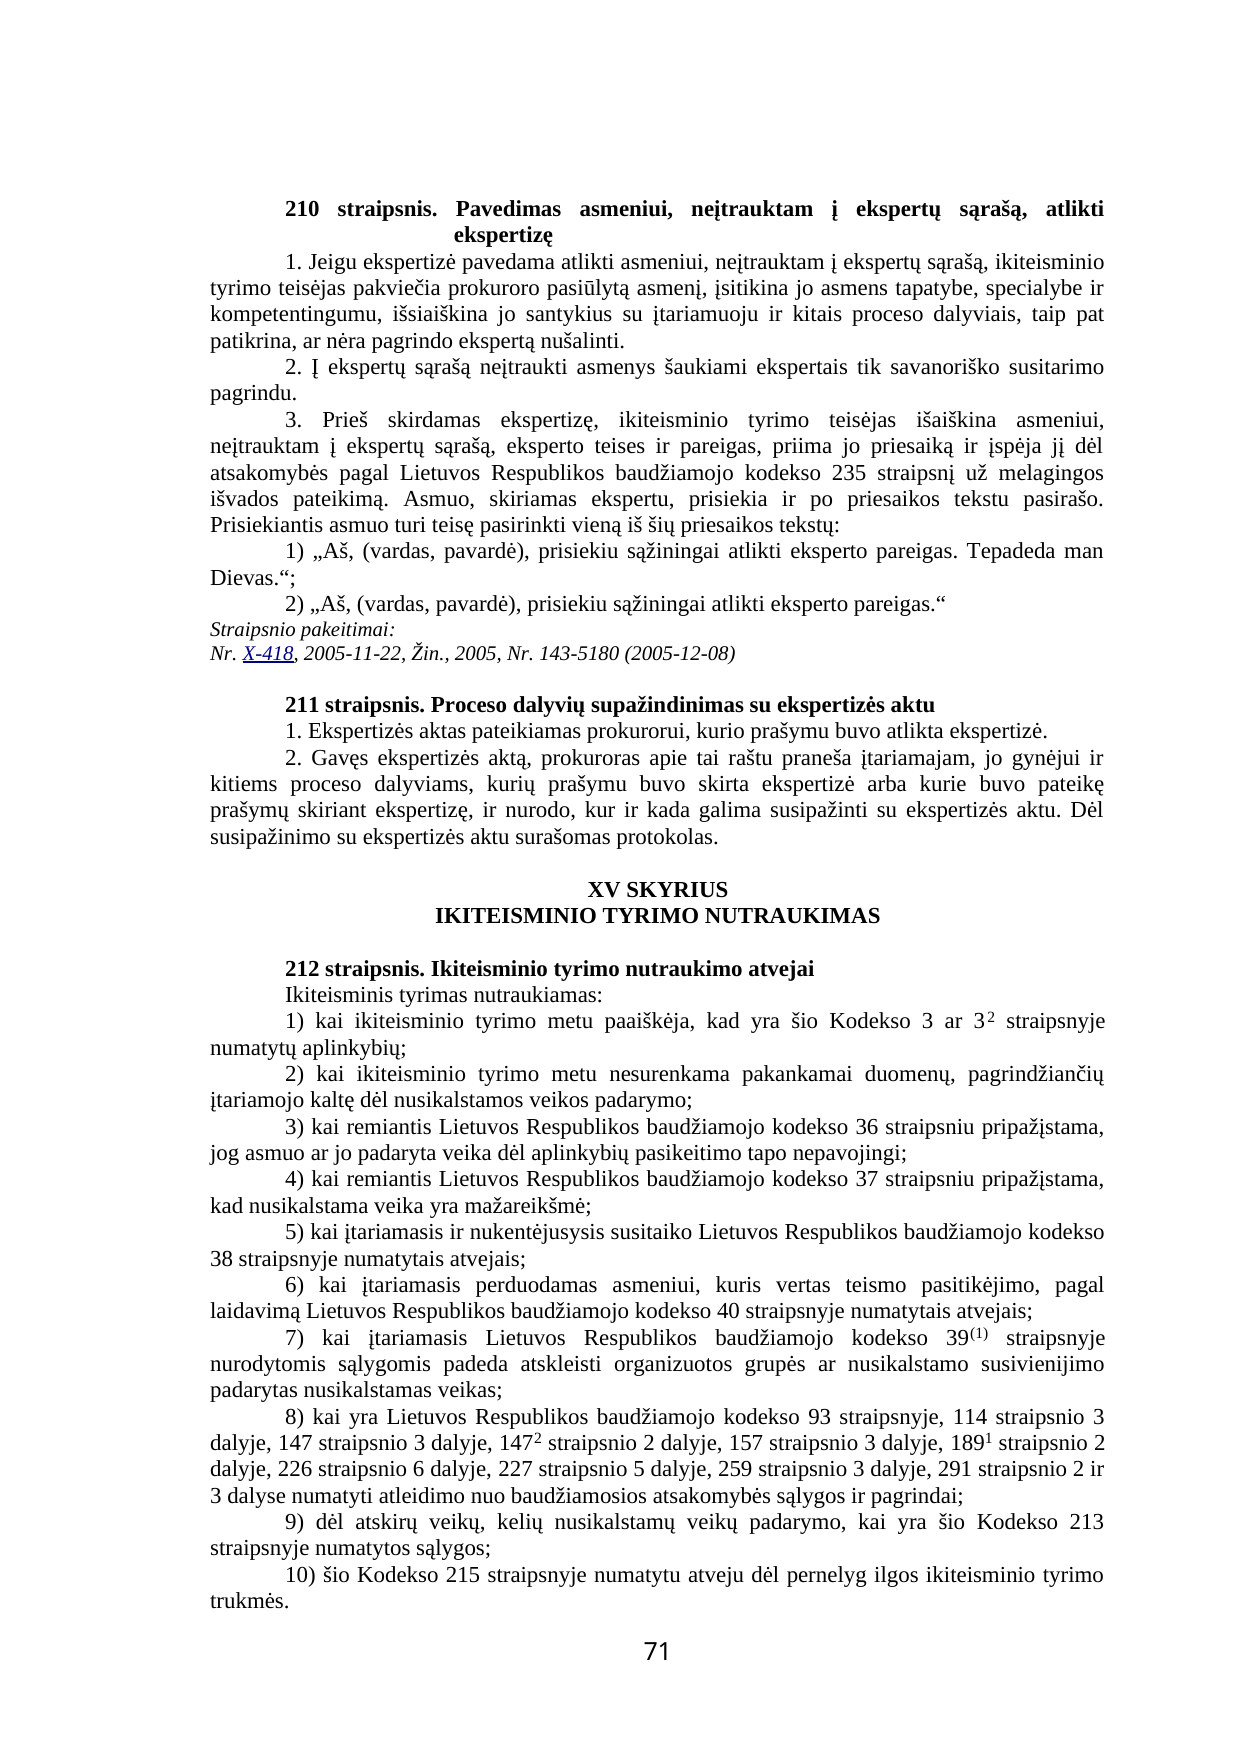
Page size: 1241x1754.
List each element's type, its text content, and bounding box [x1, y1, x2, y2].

text Ikiteisminis tyrimas nutraukiamas: [210, 981, 1106, 1007]
text 5) kai įtariamasis ir nukentėjusysis susitaiko Lietuvos Respublikos baudžiamojo kodekso 38 straipsnyje numatytais atvejais; [210, 1218, 1106, 1271]
text 7) kai įtariamasis Lietuvos Respublikos baudžiamojo kodekso 39(1) straipsnyje nurodytomis sąlygomis padeda atskleisti organizuotos grupės ar nusikalstamo susivienijimo padarytas nusikalstamas veikas; [210, 1324, 1106, 1403]
text 1) „Aš, (vardas, pavardė), prisiekiu sąžiningai atlikti eksperto pareigas. Tepadeda man Dievas.“; [210, 538, 1106, 590]
text 210 straipsnis. Pavedimas asmeniui, neįtrauktam į ekspertų sąrašą, atlikti ekspertizę [285, 195, 1106, 248]
text 3. Prieš skirdamas ekspertizę, ikiteisminio tyrimo teisėjas išaiškina asmeniui, neįtrauktam į ekspertų sąrašą, eksperto teises ir pareigas, priima jo priesaiką ir įspėja jį dėl atsakomybės pagal Lietuvos Respublikos baudžiamojo kodekso 235 straipsnį už melagingos išvados pateikimą. Asmuo, skiriamas ekspertu, prisiekia ir po priesaikos tekstu pasirašo. Prisiekiantis asmuo turi teisę pasirinkti vieną iš šių priesaikos tekstų: [210, 406, 1106, 538]
text 211 straipsnis. Proceso dalyvių supažindinimas su ekspertizės aktu [210, 691, 1106, 717]
text Straipsnio pakeitimai: [210, 617, 1106, 641]
text 1. Ekspertizės aktas pateikiamas prokurorui, kurio prašymu buvo atlikta ekspertizė. [210, 717, 1106, 744]
text 8) kai yra Lietuvos Respublikos baudžiamojo kodekso 93 straipsnyje, 114 straipsnio 3 dalyje, 147 straipsnio 3 dalyje, 1472 straipsnio 2 dalyje, 157 straipsnio 3 dalyje, 1891 straipsnio 2 dalyje, 226 straipsnio 6 dalyje, 227 straipsnio 5 dalyje, 259 straipsnio 3 dalyje, 291 straipsnio 2 ir 3 dalyse numatyti atleidimo nuo baudžiamosios atsakomybės sąlygos ir pagrindai; [210, 1403, 1106, 1508]
text 2. Gavęs ekspertizės aktą, prokuroras apie tai raštu praneša įtariamajam, jo gynėjui ir kitiems proceso dalyviams, kurių prašymu buvo skirta ekspertizė arba kurie buvo pateikę prašymų skiriant ekspertizę, ir nurodo, kur ir kada galima susipažinti su ekspertizės aktu. Dėl susipažinimo su ekspertizės aktu surašomas protokolas. [210, 744, 1106, 849]
text 3) kai remiantis Lietuvos Respublikos baudžiamojo kodekso 36 straipsniu pripažįstama, jog asmuo ar jo padaryta veika dėl aplinkybių pasikeitimo tapo nepavojingi; [210, 1113, 1106, 1166]
text 6) kai įtariamasis perduodamas asmeniui, kuris vertas teismo pasitikėjimo, pagal laidavimą Lietuvos Respublikos baudžiamojo kodekso 40 straipsnyje numatytais atvejais; [210, 1271, 1106, 1324]
text 9) dėl atskirų veikų, kelių nusikalstamų veikų padarymo, kai yra šio Kodekso 213 straipsnyje numatytos sąlygos; [210, 1508, 1106, 1561]
text 1. Jeigu ekspertizė pavedama atlikti asmeniui, neįtrauktam į ekspertų sąrašą, ikiteisminio tyrimo teisėjas pakviečia prokuroro pasiūlytą asmenį, įsitikina jo asmens tapatybe, specialybe ir kompetentingumu, išsiaiškina jo santykius su įtariamuoju ir kitais proceso dalyviais, taip pat patikrina, ar nėra pagrindo ekspertą nušalinti. [210, 248, 1106, 353]
text Ikiteisminio tyrimo nutraukimas [210, 902, 1106, 928]
text Nr. X-418, 2005-11-22, Žin., 2005, Nr. 143-5180 (2005-12-08) [210, 641, 1106, 665]
text 2) kai ikiteisminio tyrimo metu nesurenkama pakankamai duomenų, pagrindžiančių įtariamojo kaltę dėl nusikalstamos veikos padarymo; [210, 1060, 1106, 1113]
subtitle XV skyrius [210, 876, 1106, 902]
text 4) kai remiantis Lietuvos Respublikos baudžiamojo kodekso 37 straipsniu pripažįstama, kad nusikalstama veika yra mažareikšmė; [210, 1166, 1106, 1218]
text 10) šio Kodekso 215 straipsnyje numatytu atveju dėl pernelyg ilgos ikiteisminio tyrimo trukmės. [210, 1561, 1106, 1613]
text 2. Į ekspertų sąrašą neįtraukti asmenys šaukiami ekspertais tik savanoriško susitarimo pagrindu. [210, 353, 1106, 406]
text 212 straipsnis. Ikiteisminio tyrimo nutraukimo atvejai [210, 955, 1106, 981]
text 2) „Aš, (vardas, pavardė), prisiekiu sąžiningai atlikti eksperto pareigas.“ [210, 590, 1106, 617]
text 1) kai ikiteisminio tyrimo metu paaiškėja, kad yra šio Kodekso 3 ar 32 straipsnyje numatytų aplinkybių; [210, 1007, 1106, 1060]
